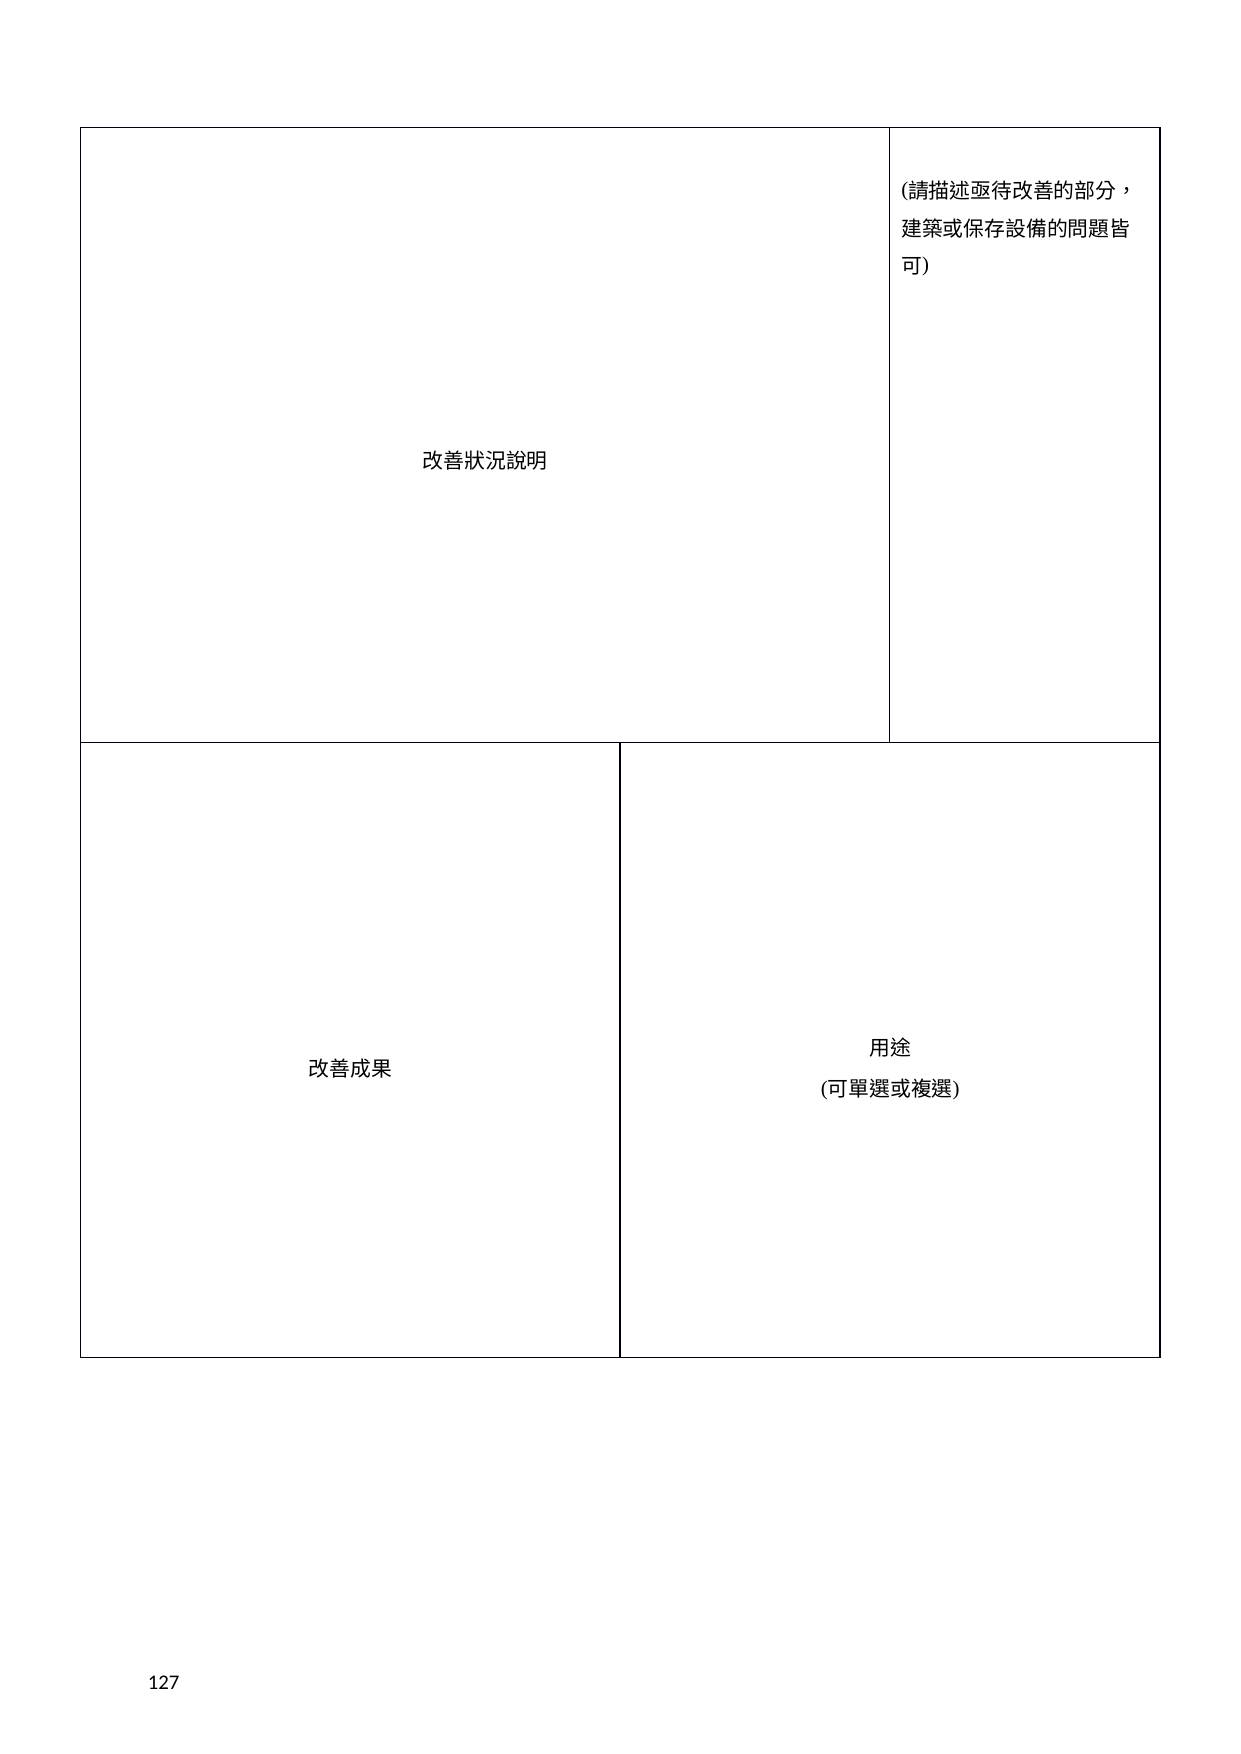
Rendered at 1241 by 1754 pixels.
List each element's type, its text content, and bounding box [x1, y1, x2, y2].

table_cell 改善狀況說明 [81, 128, 889, 742]
table_cell (請描述亟待改善的部分，建築或保存設備的問題皆可) [890, 128, 1159, 742]
table_cell 改善成果 [81, 743, 619, 1357]
table_cell 用途 (可單選或複選) [621, 743, 1159, 1357]
